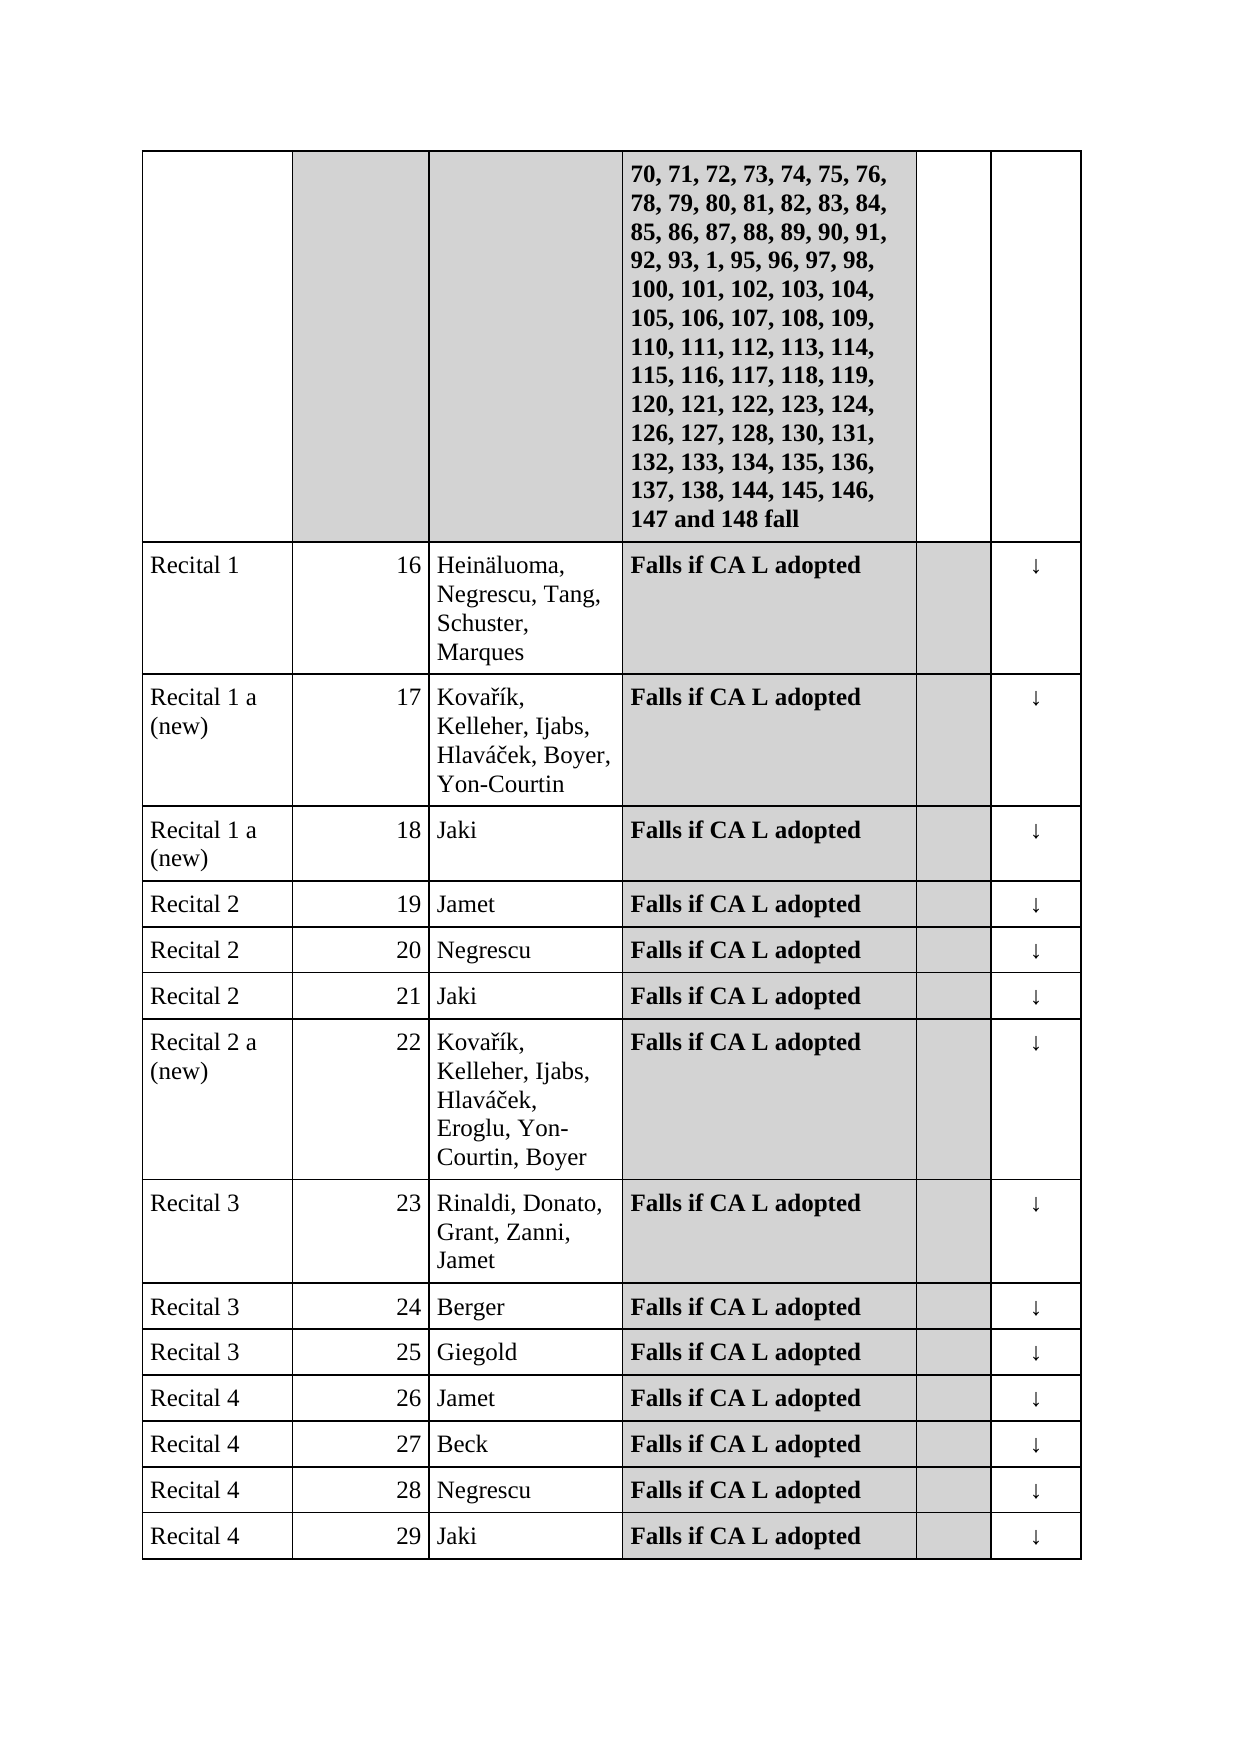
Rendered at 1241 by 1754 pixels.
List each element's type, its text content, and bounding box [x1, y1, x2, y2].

table_cell 22 [293, 1020, 428, 1179]
table_cell [917, 1020, 990, 1179]
table_cell [293, 152, 428, 541]
table_cell Recital 1 a (new) [143, 807, 292, 880]
table_cell [917, 1330, 990, 1374]
table_cell Falls if CA L adopted [623, 1180, 916, 1282]
table_cell Recital 3 [143, 1180, 292, 1282]
table_cell Jamet [430, 1376, 622, 1420]
table_cell [917, 1376, 990, 1420]
table_cell ↓ [992, 1468, 1080, 1512]
table_cell 70, 71, 72, 73, 74, 75, 76, 78, 79, 80, 81, 82, 83, 84, 85, 86, 87, 88, 89, 90, 91, 92, 93, 1, 95, 96, 97, 98, 100, 101, 102, 103, 104, 105, 106, 107, 108, 109, 110, 111, 112, 113, 114, 115, 116, 117, 118, 119, 120, 121, 122, 123, 124, 126, 127, 128, 130, 131, 132, 133, 134, 135, 136, 137, 138, 144, 145, 146, 147 and 148 fall [623, 152, 916, 541]
table_cell Recital 1 [143, 543, 292, 673]
table_cell Recital 2 a (new) [143, 1020, 292, 1179]
table_cell ↓ [992, 675, 1080, 805]
table_cell [917, 1284, 990, 1328]
table_cell Falls if CA L adopted [623, 1330, 916, 1374]
table_cell 19 [293, 882, 428, 926]
table_cell Recital 4 [143, 1376, 292, 1420]
table_cell 24 [293, 1284, 428, 1328]
table_cell Rinaldi, Donato, Grant, Zanni, Jamet [430, 1180, 622, 1282]
table_cell Falls if CA L adopted [623, 882, 916, 926]
table_cell 27 [293, 1422, 428, 1466]
table_cell 26 [293, 1376, 428, 1420]
table_cell 25 [293, 1330, 428, 1374]
table_cell [917, 1180, 990, 1282]
table_cell ↓ [992, 882, 1080, 926]
table_cell 20 [293, 928, 428, 972]
table_cell Beck [430, 1422, 622, 1466]
table_cell Falls if CA L adopted [623, 1468, 916, 1512]
table_cell 29 [293, 1513, 428, 1558]
table_cell ↓ [992, 543, 1080, 673]
table_cell [992, 152, 1080, 541]
table_cell Recital 3 [143, 1284, 292, 1328]
table_cell [917, 882, 990, 926]
table_cell Falls if CA L adopted [623, 1020, 916, 1179]
table_cell 18 [293, 807, 428, 880]
table_cell [917, 675, 990, 805]
table_cell Kovařík, Kelleher, Ijabs, Hlaváček, Boyer, Yon-Courtin [430, 675, 622, 805]
table_cell Giegold [430, 1330, 622, 1374]
table_cell Falls if CA L adopted [623, 1422, 916, 1466]
table_cell Heinäluoma, Negrescu, Tang, Schuster, Marques [430, 543, 622, 673]
table_cell ↓ [992, 1284, 1080, 1328]
table_cell [917, 1422, 990, 1466]
table_cell Jaki [430, 807, 622, 880]
table_cell ↓ [992, 807, 1080, 880]
table_cell Negrescu [430, 1468, 622, 1512]
table_cell [917, 152, 990, 541]
table_cell Recital 4 [143, 1468, 292, 1512]
table_cell [917, 1513, 990, 1558]
table_cell [143, 152, 292, 541]
table_cell ↓ [992, 928, 1080, 972]
table_cell [917, 807, 990, 880]
table_cell Recital 2 [143, 882, 292, 926]
table_cell Jaki [430, 973, 622, 1018]
table_cell Recital 4 [143, 1422, 292, 1466]
table_cell [917, 543, 990, 673]
table_cell Falls if CA L adopted [623, 543, 916, 673]
table_cell Falls if CA L adopted [623, 807, 916, 880]
table_cell 28 [293, 1468, 428, 1512]
table_cell Recital 2 [143, 928, 292, 972]
table_cell Falls if CA L adopted [623, 675, 916, 805]
table_cell ↓ [992, 1376, 1080, 1420]
table_cell ↓ [992, 1422, 1080, 1466]
table_cell Berger [430, 1284, 622, 1328]
table_cell Falls if CA L adopted [623, 1284, 916, 1328]
table_cell Falls if CA L adopted [623, 1513, 916, 1558]
table_cell Kovařík, Kelleher, Ijabs, Hlaváček, Eroglu, Yon-Courtin, Boyer [430, 1020, 622, 1179]
table_cell [917, 973, 990, 1018]
table_cell Recital 3 [143, 1330, 292, 1374]
table_cell [430, 152, 622, 541]
table_cell Recital 2 [143, 973, 292, 1018]
table_cell Falls if CA L adopted [623, 1376, 916, 1420]
table_cell [917, 928, 990, 972]
table_cell ↓ [992, 973, 1080, 1018]
table_cell Recital 1 a (new) [143, 675, 292, 805]
table_cell [917, 1468, 990, 1512]
table_cell ↓ [992, 1330, 1080, 1374]
table_cell 16 [293, 543, 428, 673]
table_cell 17 [293, 675, 428, 805]
table_cell Falls if CA L adopted [623, 973, 916, 1018]
table_cell Falls if CA L adopted [623, 928, 916, 972]
table_cell Jamet [430, 882, 622, 926]
table_cell ↓ [992, 1180, 1080, 1282]
table_cell ↓ [992, 1020, 1080, 1179]
table_cell Jaki [430, 1513, 622, 1558]
table_cell Negrescu [430, 928, 622, 972]
table_cell 21 [293, 973, 428, 1018]
table_cell 23 [293, 1180, 428, 1282]
table_cell ↓ [992, 1513, 1080, 1558]
table_cell Recital 4 [143, 1513, 292, 1558]
